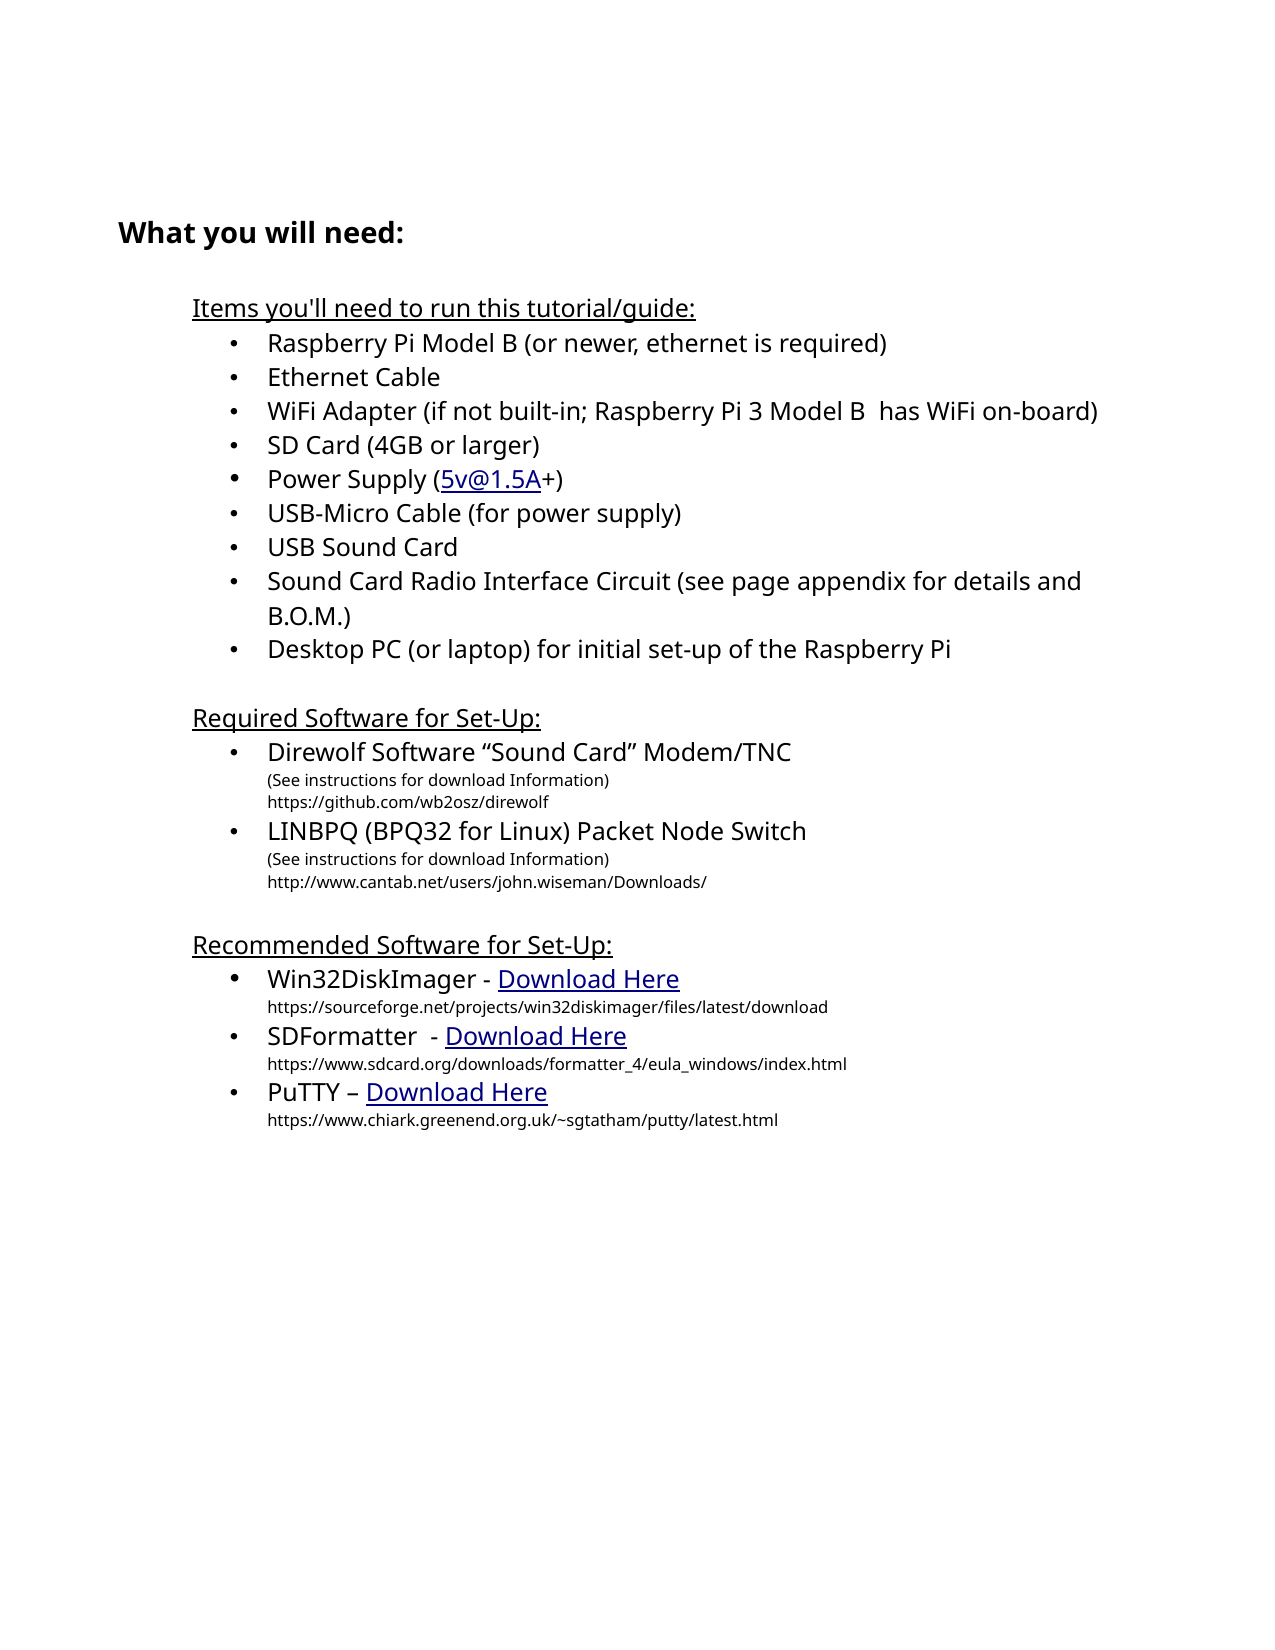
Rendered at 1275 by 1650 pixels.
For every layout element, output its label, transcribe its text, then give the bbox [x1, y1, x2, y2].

list http://www.cantab.net/users/john.wiseman/Downloads/ [229, 871, 1157, 893]
text What you will need: [118, 212, 1157, 252]
list LINBPQ (BPQ32 for Linux) Packet Node Switch [229, 814, 1157, 848]
list Direwolf Software “Sound Card” Modem/TNC [229, 734, 1157, 768]
list https://www.chiark.greenend.org.uk/~sgtatham/putty/latest.html [229, 1109, 1157, 1132]
list https://github.com/wb2osz/direwolf [229, 791, 1157, 814]
list SDFormatter - Download Here https://www.sdcard.org/downloads/formatter_4/eula_windows/index.html [229, 1018, 1157, 1075]
list Desktop PC (or laptop) for initial set-up of the Raspberry Pi [229, 632, 1157, 666]
list Power Supply (5v@1.5A+) [229, 462, 1157, 496]
text Recommended Software for Set-Up: [118, 927, 1157, 961]
list PuTTY – Download Here [229, 1075, 1157, 1109]
list WiFi Adapter (if not built-in; Raspberry Pi 3 Model B has WiFi on-board) [229, 394, 1157, 428]
list Win32DiskImager - Download Here https://sourceforge.net/projects/win32diskimager/files/latest/download [229, 961, 1157, 1018]
list (See instructions for download Information) [229, 768, 1157, 791]
text Items you'll need to run this tutorial/guide: [118, 286, 1157, 326]
list Raspberry Pi Model B (or newer, ethernet is required) [229, 326, 1157, 360]
list USB Sound Card [229, 530, 1157, 564]
list Sound Card Radio Interface Circuit (see page appendix for details and B.O.M.) [229, 564, 1157, 632]
list (See instructions for download Information) [229, 848, 1157, 871]
list SD Card (4GB or larger) [229, 428, 1157, 462]
list Ethernet Cable [229, 360, 1157, 394]
list USB-Micro Cable (for power supply) [229, 496, 1157, 530]
text Required Software for Set-Up: [118, 700, 1157, 734]
